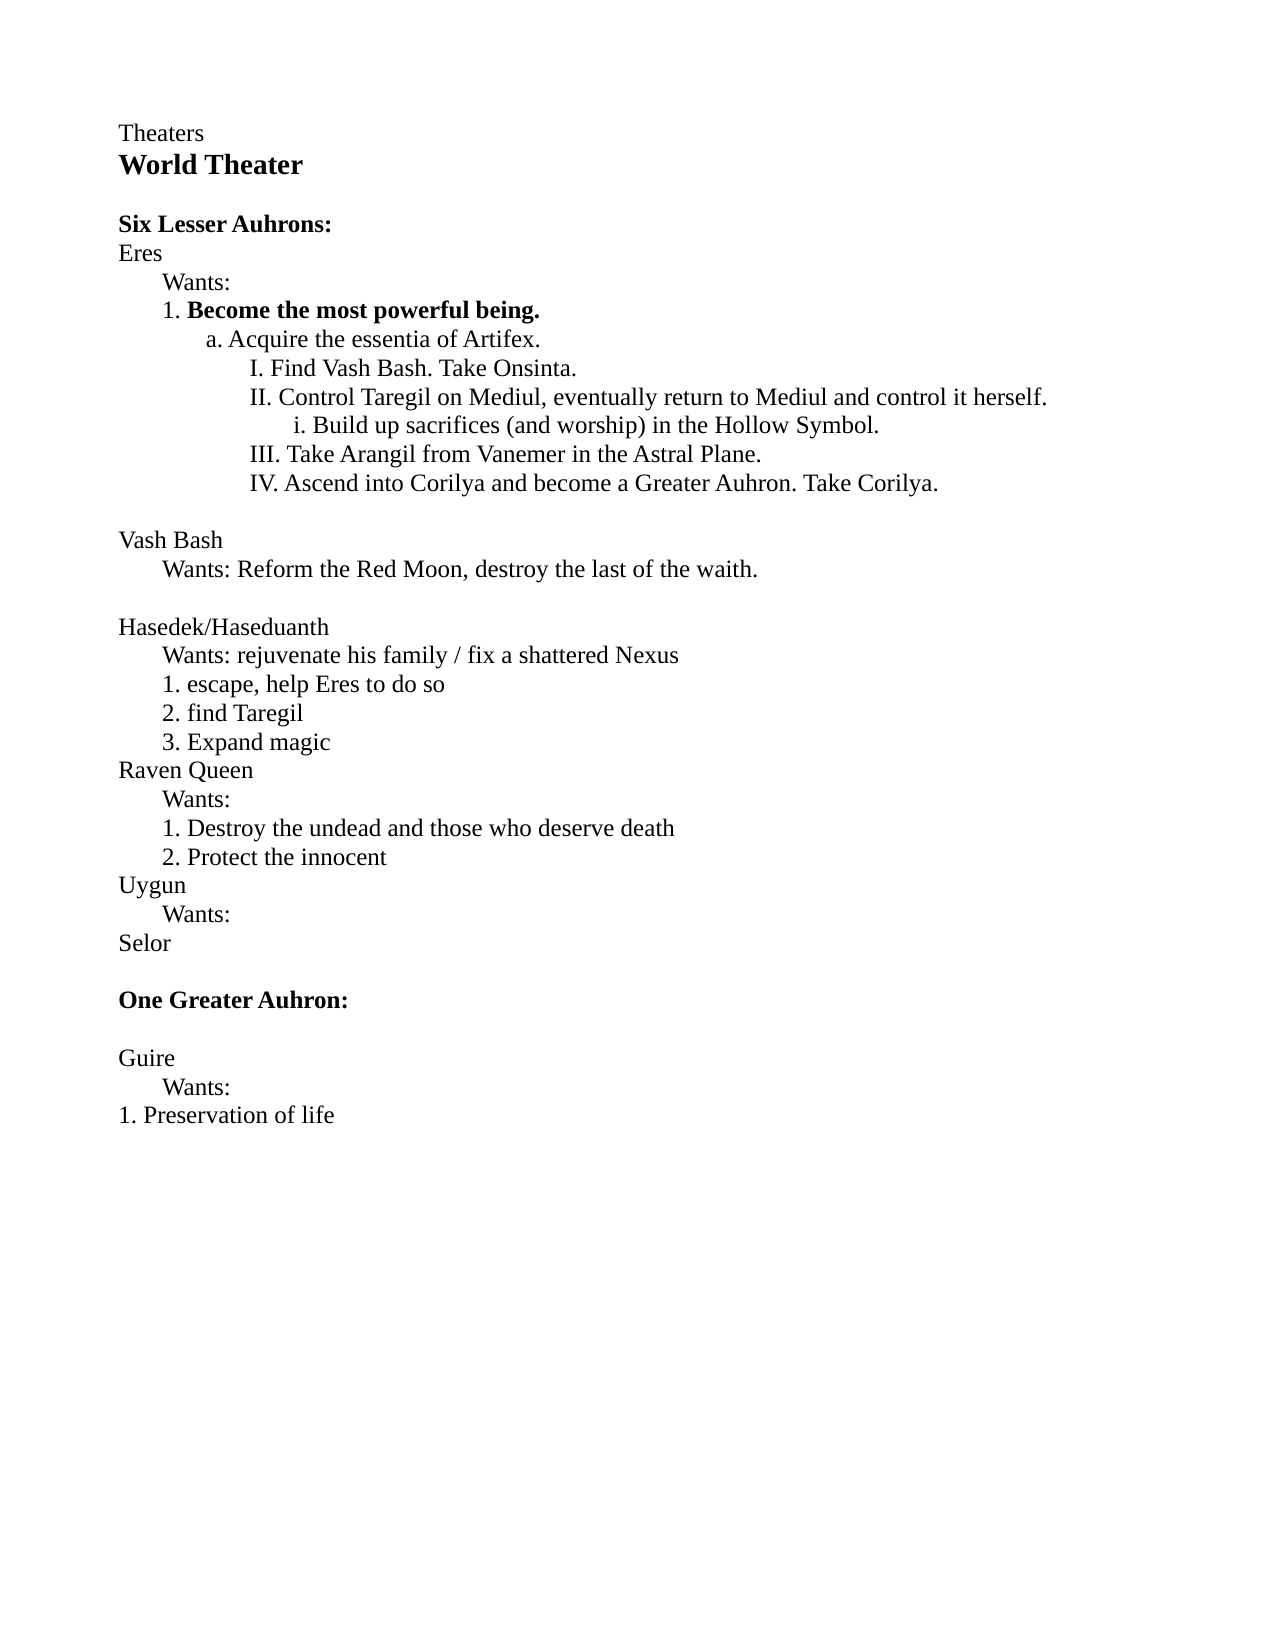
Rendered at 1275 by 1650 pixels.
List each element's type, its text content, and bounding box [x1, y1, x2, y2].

text a. Acquire the essentia of Artifex. [118, 324, 1157, 353]
text 2. find Taregil [118, 698, 1157, 727]
text Wants: [118, 1072, 1157, 1100]
text Wants: [118, 267, 1157, 295]
text Selor [118, 928, 1157, 957]
text Uygun [118, 870, 1157, 899]
text 1. Preservation of life [118, 1100, 1157, 1129]
text Theaters [118, 118, 1157, 147]
text I. Find Vash Bash. Take Onsinta. [118, 353, 1157, 382]
text Raven Queen [118, 755, 1157, 784]
text Eres [118, 238, 1157, 267]
text 1. Destroy the undead and those who deserve death [118, 813, 1157, 842]
text IV. Ascend into Corilya and become a Greater Auhron. Take Corilya. [118, 468, 1157, 497]
text Vash Bash [118, 525, 1157, 554]
text i. Build up sacrifices (and worship) in the Hollow Symbol. [118, 410, 1157, 439]
text Guire [118, 1043, 1157, 1072]
text Wants: [118, 899, 1157, 928]
text 1. escape, help Eres to do so [118, 669, 1157, 698]
text Hasedek/Haseduanth [118, 612, 1157, 640]
text 1. Become the most powerful being. [118, 295, 1157, 324]
text Wants: [118, 784, 1157, 813]
text 2. Protect the innocent [118, 842, 1157, 870]
text II. Control Taregil on Mediul, eventually return to Mediul and control it herself. [118, 382, 1157, 410]
text III. Take Arangil from Vanemer in the Astral Plane. [118, 439, 1157, 468]
text Six Lesser Auhrons: [118, 209, 1157, 238]
text Wants: rejuvenate his family / fix a shattered Nexus [118, 640, 1157, 669]
text 3. Expand magic [118, 727, 1157, 755]
text World Theater [118, 147, 1157, 180]
text One Greater Auhron: [118, 985, 1157, 1014]
text Wants: Reform the Red Moon, destroy the last of the waith. [118, 554, 1157, 583]
